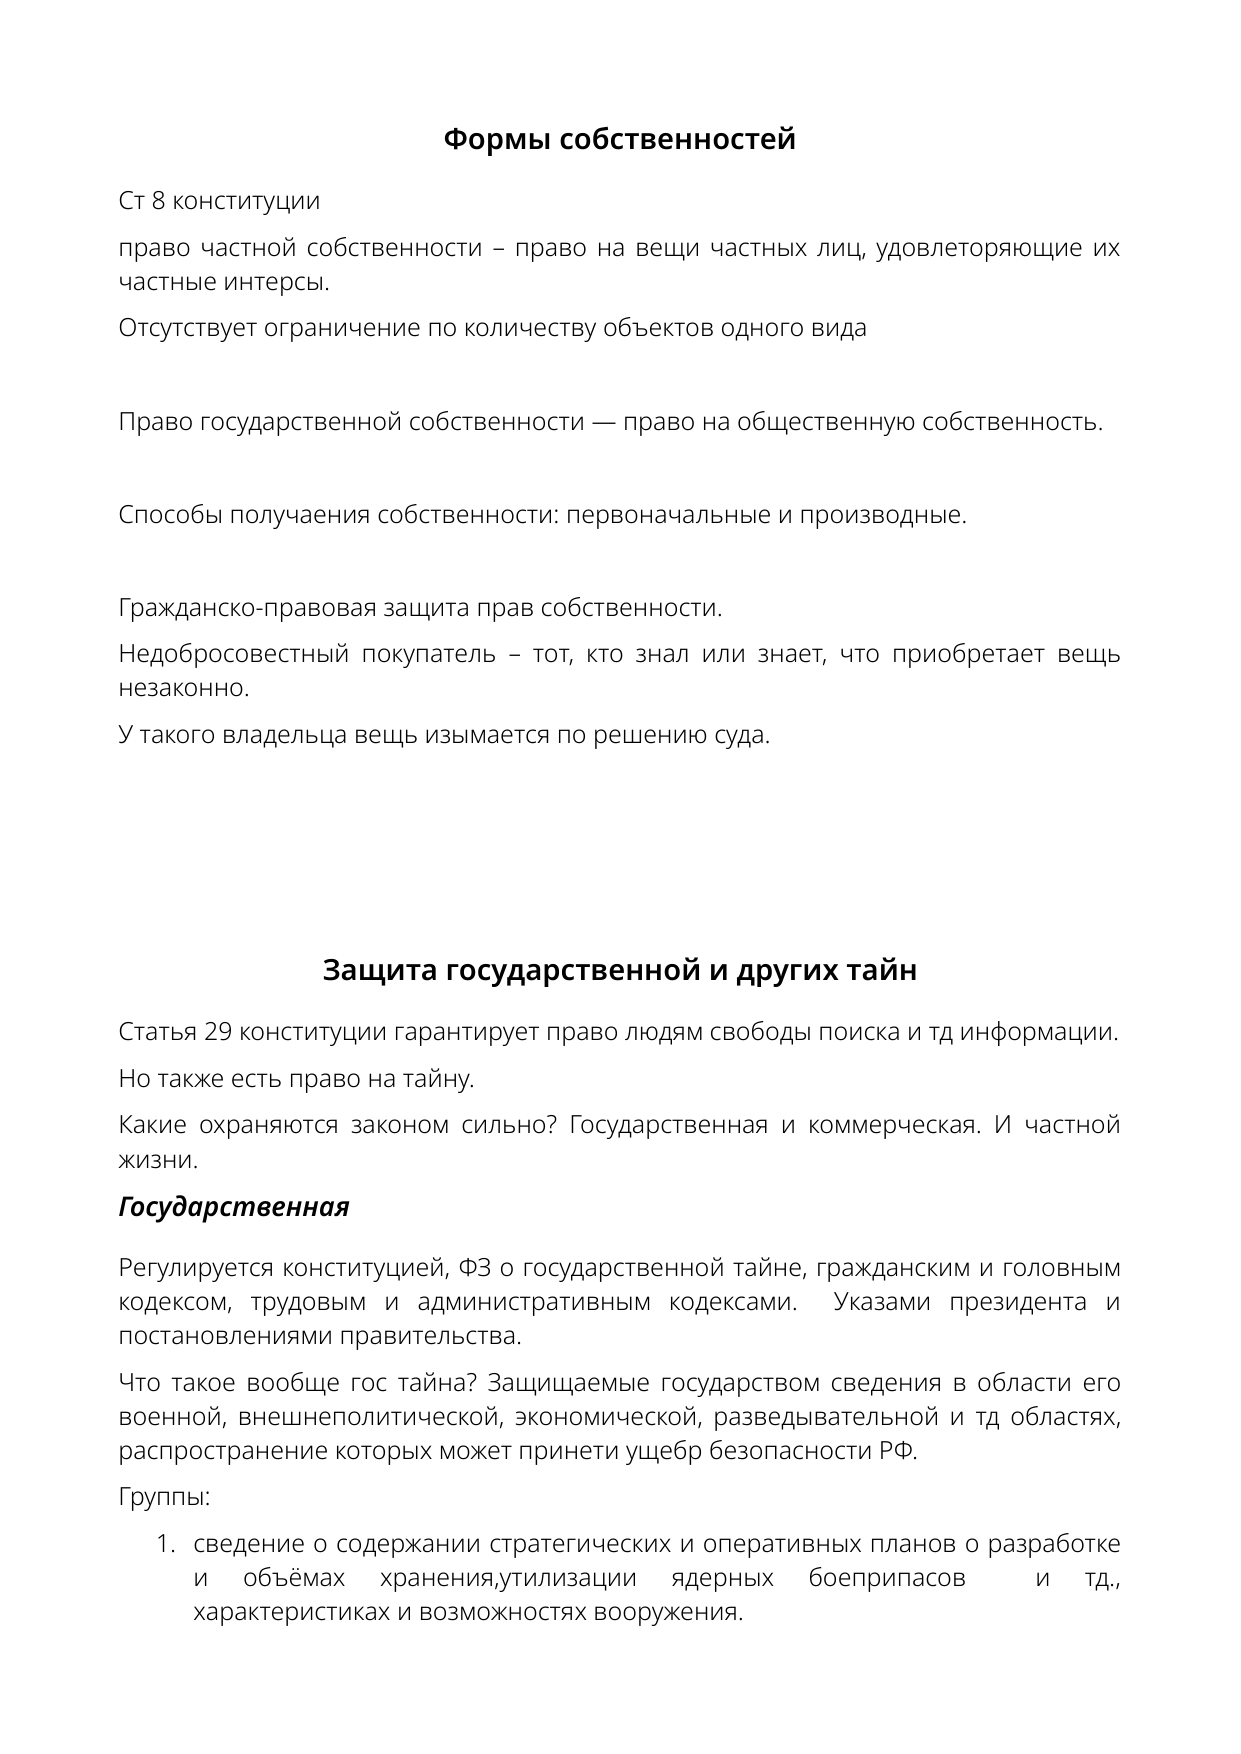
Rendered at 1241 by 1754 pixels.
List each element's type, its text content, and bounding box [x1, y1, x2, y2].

subtitle Защита государственной и других тайн [118, 949, 1122, 989]
text Но также есть право на тайну. [118, 1061, 1122, 1095]
text Способы получаения собственности: первоначальные и производные. [118, 496, 1122, 530]
list сведение о содержании стратегических и оперативных планов о разработке и объёмах хранения,утилизации ядерных боеприпасов и тд., характеристиках и возможностях вооружения. [156, 1526, 1122, 1628]
text Отсутствует ограничение по количеству объектов одного вида [118, 310, 1122, 344]
subtitle Формы собственностей [118, 118, 1122, 158]
text Что такое вообще гос тайна? Защищаемые государством сведения в области его военной, внешнеполитической, экономической, разведывательной и тд областях, распространение которых может принети ущебр безопасности РФ. [118, 1364, 1122, 1467]
text Право государственной собственности — право на общественную собственность. [118, 403, 1122, 437]
subtitle Государственная [118, 1188, 1122, 1225]
text Какие охраняются законом сильно? Государственная и коммерческая. И частной жизни. [118, 1107, 1122, 1175]
text Гражданско-правовая защита прав собственности. [118, 589, 1122, 623]
text Группы: [118, 1479, 1122, 1513]
text Недобросовестный покупатель – тот, кто знал или знает, что приобретает вещь незаконно. [118, 636, 1122, 704]
text Ст 8 конституции [118, 183, 1122, 217]
text право частной собственности – право на вещи частных лиц, удовлеторяющие их частные интерсы. [118, 229, 1122, 297]
text У такого владельца вещь изымается по решению суда. [118, 717, 1122, 751]
text Регулируется конституцией, ФЗ о государственной тайне, гражданским и головным кодексом, трудовым и административным кодексами. Указами президента и постановлениями правительства. [118, 1250, 1122, 1352]
text Статья 29 конституции гарантирует право людям свободы поиска и тд информации. [118, 1014, 1122, 1048]
